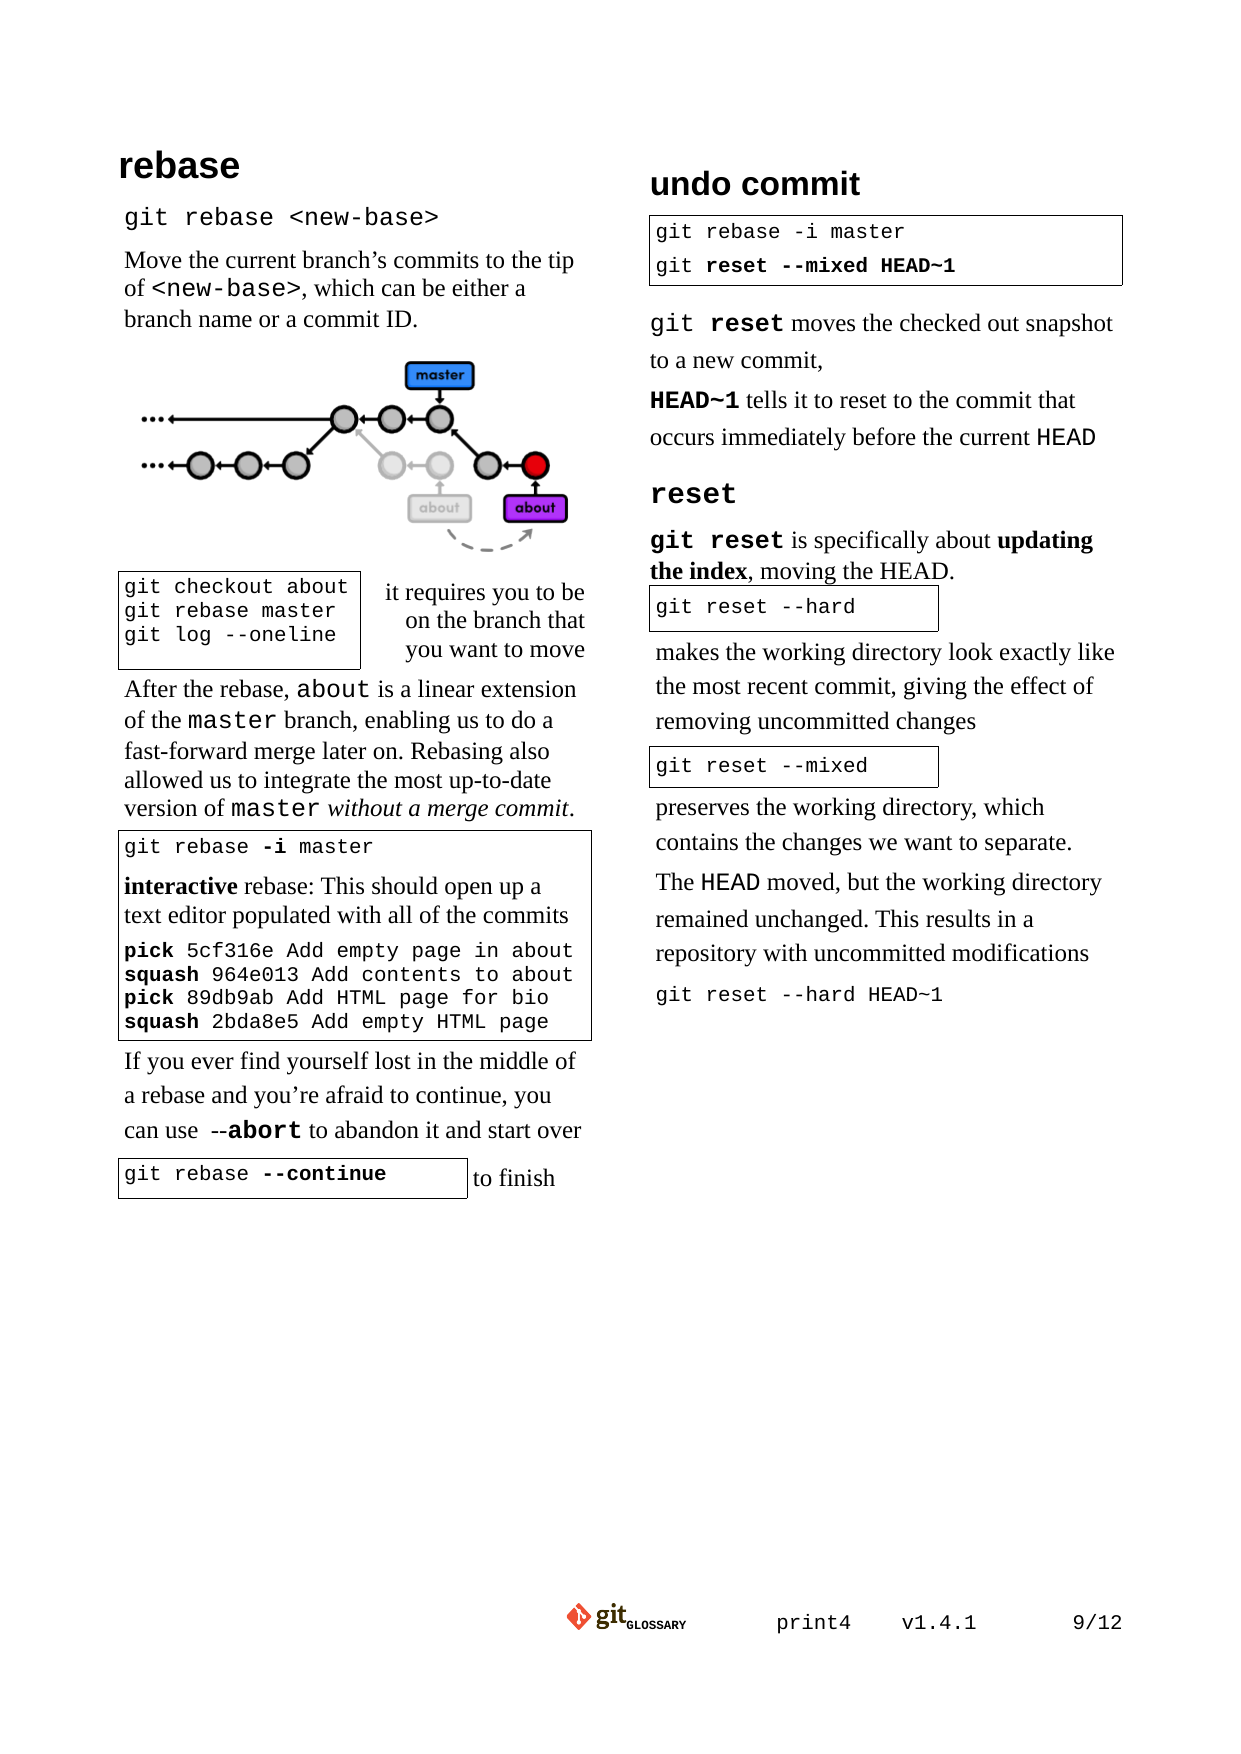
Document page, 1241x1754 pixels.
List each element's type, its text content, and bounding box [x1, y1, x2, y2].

table_header git reset --hard [650, 586, 938, 631]
subtitle reset [649, 479, 1122, 513]
text git reset is specifically about updating the index, moving the HEAD. [649, 525, 1122, 585]
table_cell If you ever find yourself lost in the middle of a rebase and you’re afraid to continue, you can use --abort to abandon it and start over [118, 1041, 591, 1158]
table_cell pick 5cf316e Add empty page in about squash 964e013 Add contents to about pick 89db9ab Add HTML page for bio squash 2bda8e5 Add empty HTML page [119, 934, 591, 1040]
table_header git rebase -i master git reset --mixed HEAD~1 [650, 216, 1122, 284]
table_header git rebase <new-base> [118, 199, 591, 239]
table_cell git rebase -i master [119, 831, 591, 865]
table_cell [118, 339, 591, 571]
picture [123, 344, 585, 565]
table_cell makes the working directory look exactly like the most recent commit, giving the effect of removing uncommitted changes [650, 631, 1121, 746]
table_header [939, 585, 1121, 631]
table_cell git reset --mixed [650, 747, 938, 787]
subtitle rebase [118, 143, 591, 187]
text HEAD~1 tells it to reset to the commit that occurs immediately before the current HEAD [649, 385, 1122, 453]
table_cell preserves the working directory, which contains the changes we want to separate. The HEAD moved, but the working directory remained unchanged. This results in a repository with uncommitted modifications [650, 787, 1121, 979]
table_cell to finish [468, 1158, 591, 1198]
table_cell git rebase --continue [119, 1159, 467, 1198]
text git reset moves the checked out snapshot to a new commit, [649, 308, 1122, 374]
table_cell Move the current branch’s commits to the tip of <new-base>, which can be either a branch name or a commit ID. [118, 239, 591, 339]
picture [566, 1603, 627, 1630]
table_cell it requires you to be on the branch that you want to move [361, 571, 591, 668]
table_cell interactive rebase: This should open up a text editor populated with all of the commits [119, 865, 591, 934]
table_cell git checkout about git rebase master git log --oneline [119, 572, 360, 668]
table_cell git reset --hard HEAD~1 [650, 979, 1121, 1014]
table_cell After the rebase, about is a linear extension of the master branch, enabling us to do a fast-forward merge later on. Rebasing also allowed us to integrate the most up-to-date version of master without a merge commit. [118, 669, 591, 830]
subtitle undo commit [649, 164, 1122, 203]
table_cell [939, 746, 1121, 787]
